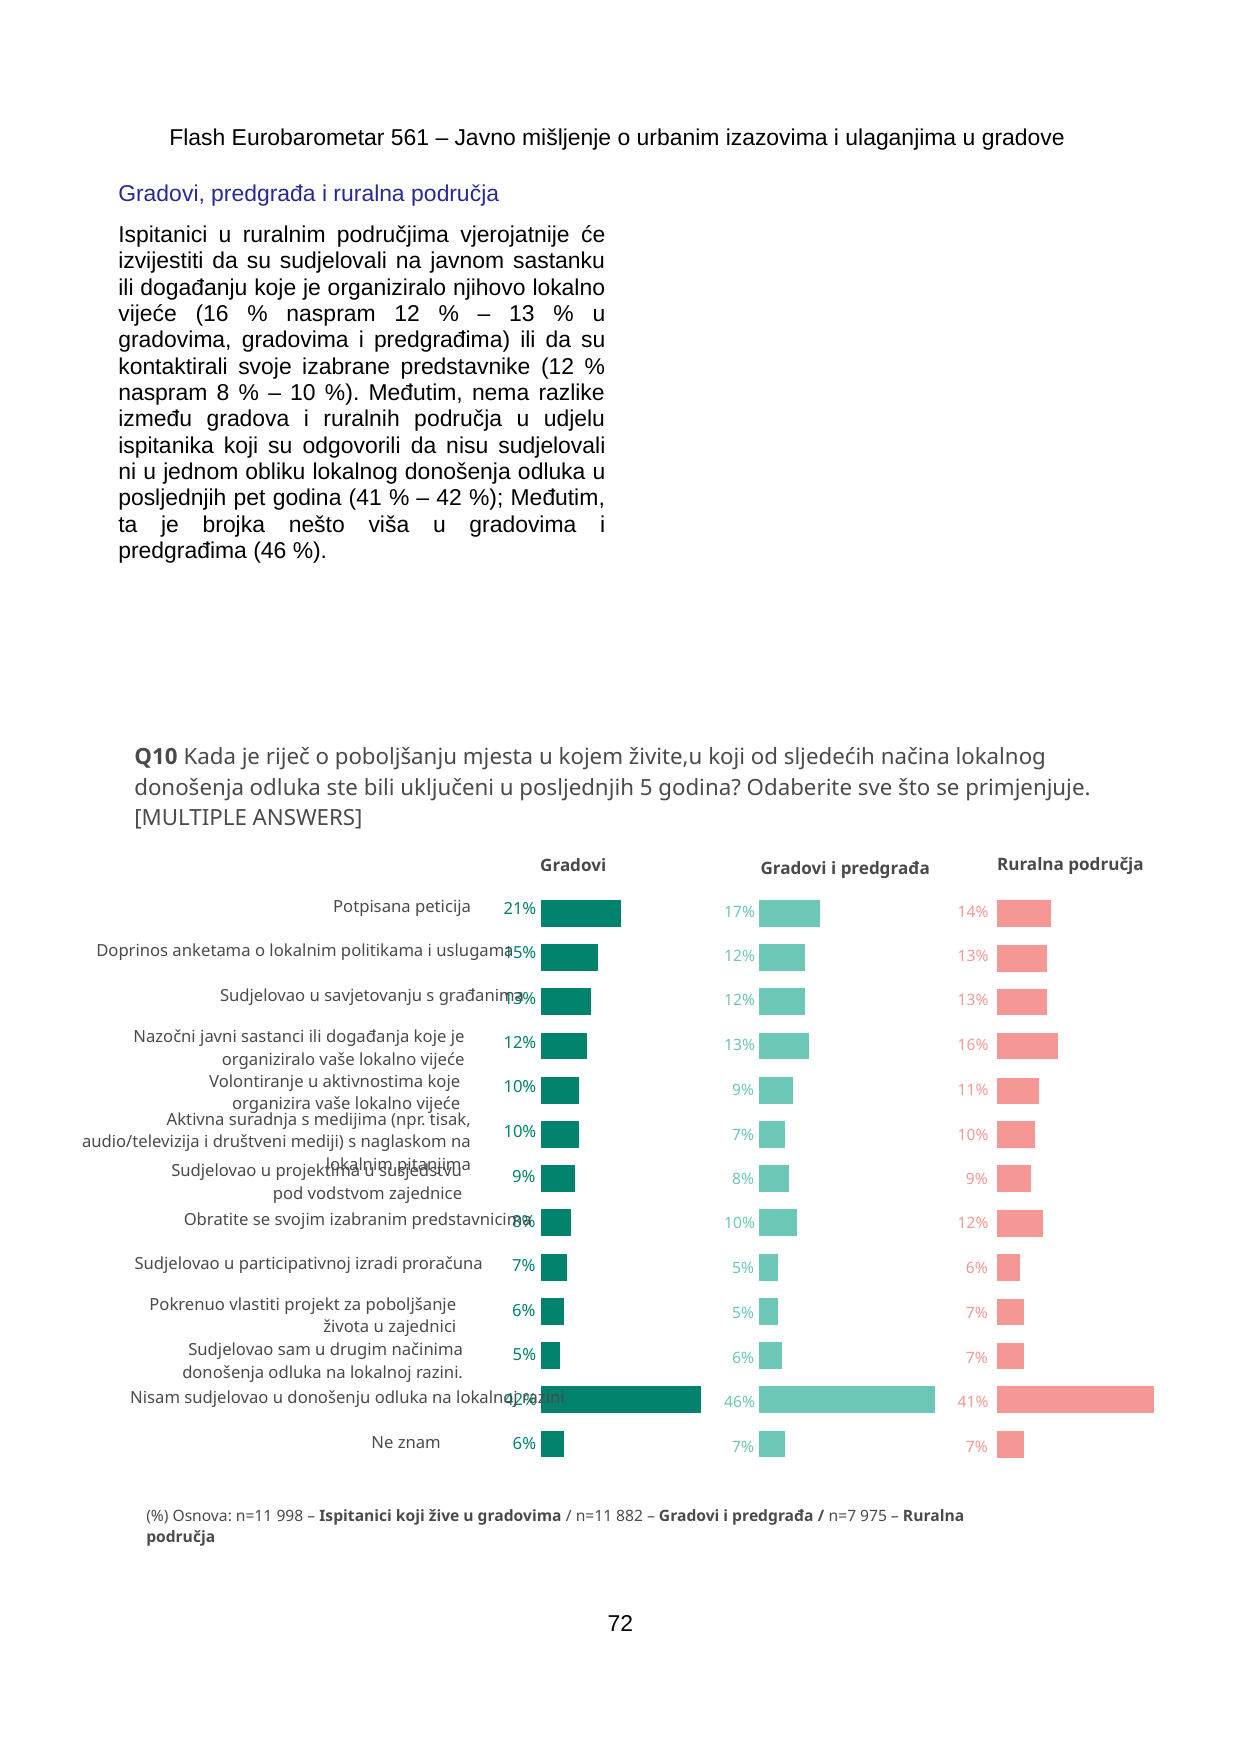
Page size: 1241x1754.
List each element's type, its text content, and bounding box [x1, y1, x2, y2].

text Gradovi, predgrađa i ruralna područja [118, 180, 605, 206]
text Ispitanici u ruralnim područjima vjerojatnije će izvijestiti da su sudjelovali na javnom sastanku ili događanju koje je organiziralo njihovo lokalno vijeće (16 % naspram 12 % – 13 % u gradovima, gradovima i predgrađima) ili da su kontaktirali svoje izabrane predstavnike (12 % naspram 8 % – 10 %). Međutim, nema razlike između gradova i ruralnih područja u udjelu ispitanika koji su odgovorili da nisu sudjelovali ni u jednom obliku lokalnog donošenja odluka u posljednjih pet godina (41 % – 42 %); Međutim, ta je brojka nešto viša u gradovima i predgrađima (46 %). [118, 221, 605, 563]
